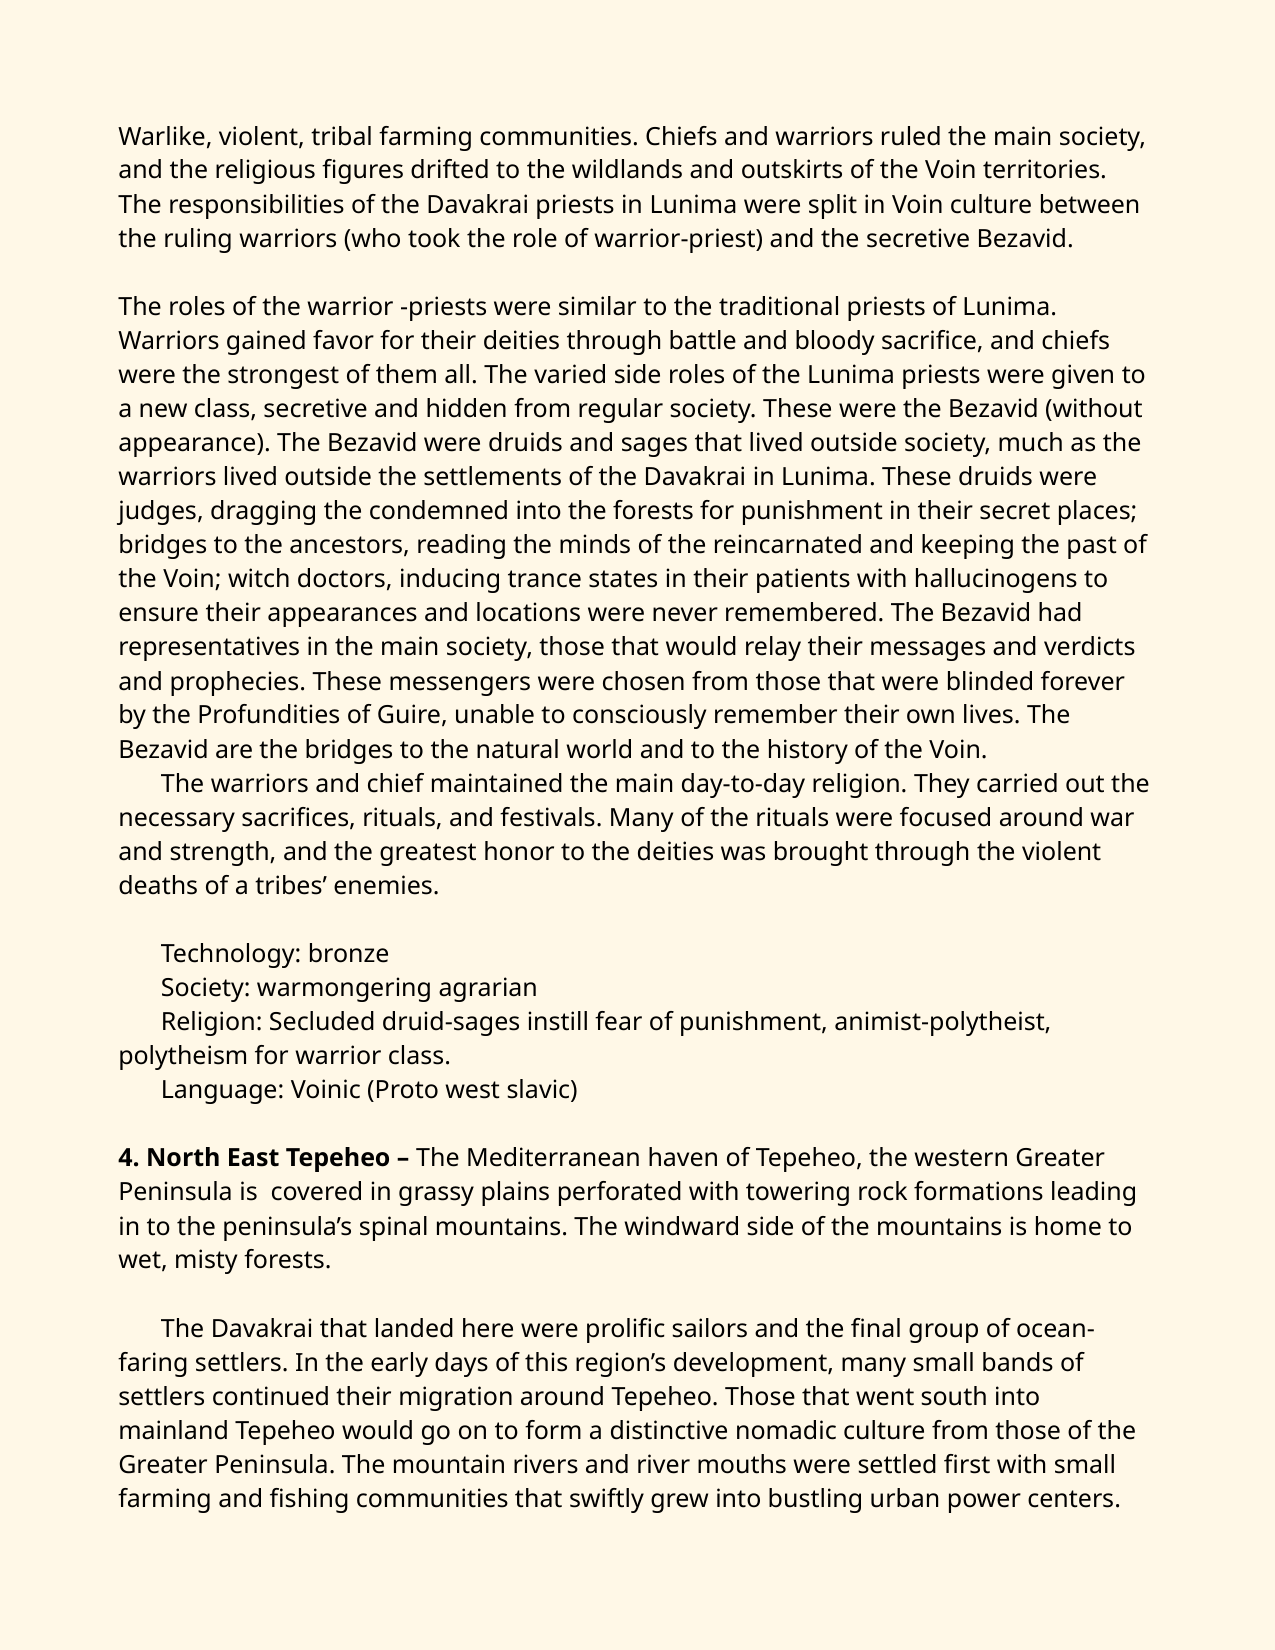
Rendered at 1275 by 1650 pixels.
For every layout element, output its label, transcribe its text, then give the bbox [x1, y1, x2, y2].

text The roles of the warrior -priests were similar to the traditional priests of Lunima. Warriors gained favor for their deities through battle and bloody sacrifice, and chiefs were the strongest of them all. The varied side roles of the Lunima priests were given to a new class, secretive and hidden from regular society. These were the Bezavid (without appearance). The Bezavid were druids and sages that lived outside society, much as the warriors lived outside the settlements of the Davakrai in Lunima. These druids were judges, dragging the condemned into the forests for punishment in their secret places; bridges to the ancestors, reading the minds of the reincarnated and keeping the past of the Voin; witch doctors, inducing trance states in their patients with hallucinogens to ensure their appearances and locations were never remembered. The Bezavid had representatives in the main society, those that would relay their messages and verdicts and prophecies. These messengers were chosen from those that were blinded forever by the Profundities of Guire, unable to consciously remember their own lives. The Bezavid are the bridges to the natural world and to the history of the Voin. [118, 288, 1157, 765]
text Warlike, violent, tribal farming communities. Chiefs and warriors ruled the main society, and the religious figures drifted to the wildlands and outskirts of the Voin territories. The responsibilities of the Davakrai priests in Lunima were split in Voin culture between the ruling warriors (who took the role of warrior-priest) and the secretive Bezavid. [118, 118, 1157, 254]
text The Davakrai that landed here were prolific sailors and the final group of ocean-faring settlers. In the early days of this region’s development, many small bands of settlers continued their migration around Tepeheo. Those that went south into mainland Tepeheo would go on to form a distinctive nomadic culture from those of the Greater Peninsula. The mountain rivers and river mouths were settled first with small farming and fishing communities that swiftly grew into bustling urban power centers. [118, 1310, 1157, 1515]
text 4. North East Tepeheo – The Mediterranean haven of Tepeheo, the western Greater Peninsula is covered in grassy plains perforated with towering rock formations leading in to the peninsula’s spinal mountains. The windward side of the mountains is home to wet, misty forests. [118, 1140, 1157, 1276]
text Language: Voinic (Proto west slavic) [118, 1072, 1157, 1106]
text The warriors and chief maintained the main day-to-day religion. They carried out the necessary sacrifices, rituals, and festivals. Many of the rituals were focused around war and strength, and the greatest honor to the deities was brought through the violent deaths of a tribes’ enemies. [118, 765, 1157, 902]
text Society: warmongering agrarian [118, 970, 1157, 1004]
text Technology: bronze [118, 936, 1157, 970]
text Religion: Secluded druid-sages instill fear of punishment, animist-polytheist, polytheism for warrior class. [118, 1004, 1157, 1072]
